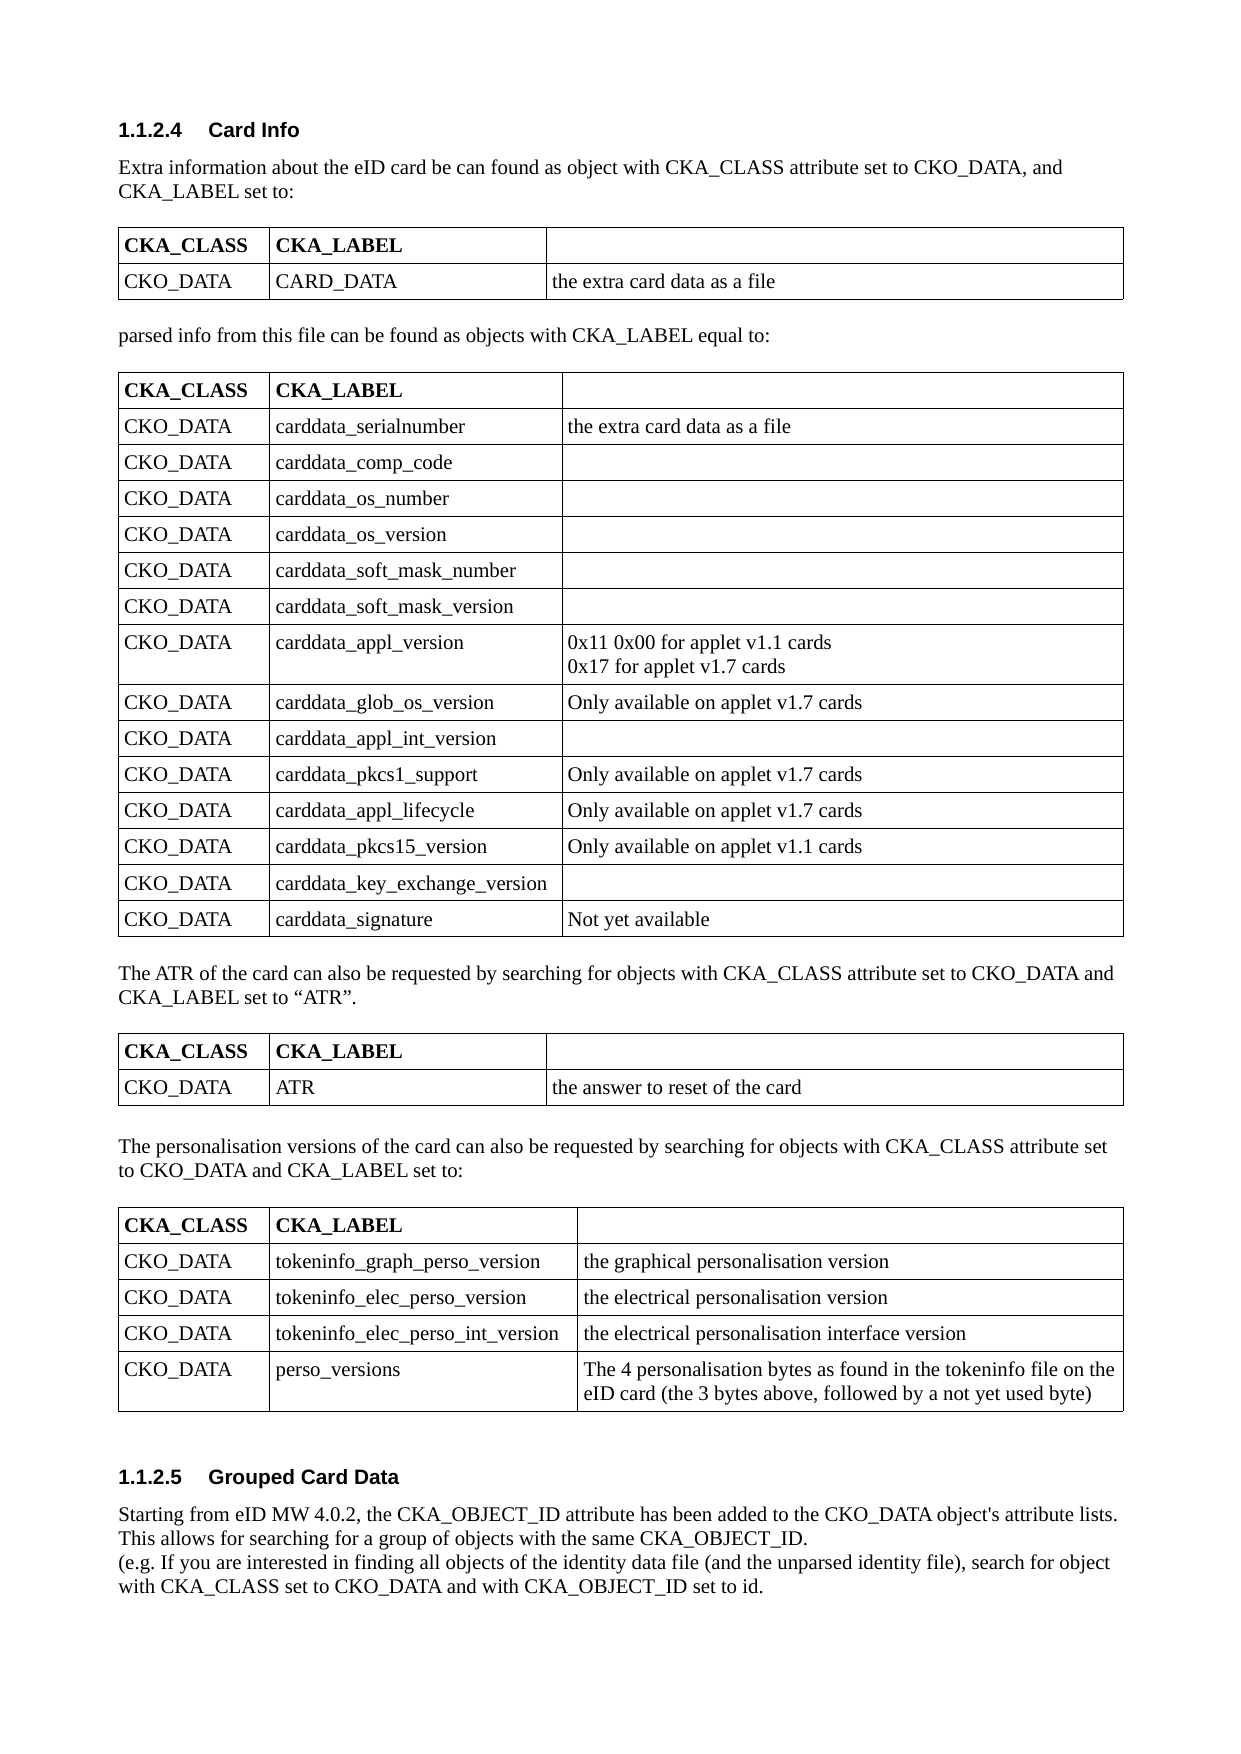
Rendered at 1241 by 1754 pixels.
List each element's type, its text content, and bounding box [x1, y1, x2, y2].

table_cell CKO_DATA [119, 1280, 269, 1315]
table_cell CKO_DATA [119, 757, 269, 792]
table_cell CKO_DATA [119, 409, 269, 444]
table_cell [563, 721, 1123, 756]
table_cell carddata_pkcs1_support [270, 757, 562, 792]
text parsed info from this file can be found as objects with CKA_LABEL equal to: [118, 323, 1122, 347]
table_cell CKO_DATA [119, 1244, 269, 1279]
text Starting from eID MW 4.0.2, the CKA_OBJECT_ID attribute has been added to the CKO_DATA object's attribute lists. [118, 1502, 1122, 1526]
table_cell the graphical personalisation version [578, 1244, 1123, 1279]
subtitle Grouped Card Data [118, 1465, 1122, 1489]
table_cell carddata_appl_version [270, 625, 562, 684]
table_cell CKO_DATA [119, 865, 269, 900]
table_cell Not yet available [563, 901, 1123, 936]
table_cell carddata_appl_int_version [270, 721, 562, 756]
table_cell carddata_glob_os_version [270, 685, 562, 720]
table_cell CKO_DATA [119, 589, 269, 624]
table_header CKA_LABEL [270, 1034, 546, 1069]
table_cell the electrical personalisation interface version [578, 1316, 1123, 1351]
table_header CKA_LABEL [270, 1208, 577, 1243]
table_cell ATR [270, 1070, 546, 1105]
table_cell [563, 517, 1123, 552]
table_cell the answer to reset of the card [547, 1070, 1123, 1105]
table_cell Only available on applet v1.7 cards [563, 793, 1123, 828]
table_cell carddata_pkcs15_version [270, 829, 562, 864]
table_header CKA_CLASS [119, 1208, 269, 1243]
table_header [578, 1208, 1123, 1243]
table_cell CKO_DATA [119, 721, 269, 756]
table_cell CKO_DATA [119, 829, 269, 864]
table_cell CKO_DATA [119, 901, 269, 936]
table_cell CKO_DATA [119, 1316, 269, 1351]
table_cell CKO_DATA [119, 553, 269, 588]
table_cell [563, 445, 1123, 480]
table_cell CKO_DATA [119, 445, 269, 480]
table_header [563, 373, 1123, 408]
table_header [547, 1034, 1123, 1069]
table_cell CKO_DATA [119, 1070, 269, 1105]
table_cell tokeninfo_graph_perso_version [270, 1244, 577, 1279]
table_cell the electrical personalisation version [578, 1280, 1123, 1315]
table_cell carddata_serialnumber [270, 409, 562, 444]
table_header [547, 228, 1123, 263]
table_cell CKO_DATA [119, 481, 269, 516]
table_cell carddata_os_version [270, 517, 562, 552]
text This allows for searching for a group of objects with the same CKA_OBJECT_ID. [118, 1526, 1122, 1550]
table_header CKA_LABEL [270, 373, 562, 408]
table_cell CKO_DATA [119, 264, 269, 299]
table_cell carddata_os_number [270, 481, 562, 516]
table_header CKA_CLASS [119, 1034, 269, 1069]
table_cell [563, 589, 1123, 624]
table_cell carddata_signature [270, 901, 562, 936]
table_cell tokeninfo_elec_perso_version [270, 1280, 577, 1315]
table_header CKA_LABEL [270, 228, 546, 263]
table_cell [563, 553, 1123, 588]
text Extra information about the eID card be can found as object with CKA_CLASS attribute set to CKO_DATA, and CKA_LABEL set to: [118, 154, 1122, 203]
table_cell [563, 481, 1123, 516]
table_cell carddata_soft_mask_version [270, 589, 562, 624]
table_header CKA_CLASS [119, 228, 269, 263]
table_cell the extra card data as a file [547, 264, 1123, 299]
table_header CKA_CLASS [119, 373, 269, 408]
text The ATR of the card can also be requested by searching for objects with CKA_CLASS attribute set to CKO_DATA and CKA_LABEL set to “ATR”. [118, 961, 1122, 1009]
table_cell Only available on applet v1.1 cards [563, 829, 1123, 864]
table_cell carddata_comp_code [270, 445, 562, 480]
table_cell CKO_DATA [119, 1352, 269, 1411]
table_cell CKO_DATA [119, 625, 269, 684]
table_cell Only available on applet v1.7 cards [563, 685, 1123, 720]
text The personalisation versions of the card can also be requested by searching for objects with CKA_CLASS attribute set to CKO_DATA and CKA_LABEL set to: [118, 1134, 1122, 1182]
subtitle Card Info [118, 118, 1122, 142]
table_cell [563, 865, 1123, 900]
table_cell the extra card data as a file [563, 409, 1123, 444]
table_cell carddata_soft_mask_number [270, 553, 562, 588]
table_cell CARD_DATA [270, 264, 546, 299]
table_cell perso_versions [270, 1352, 577, 1411]
table_cell tokeninfo_elec_perso_int_version [270, 1316, 577, 1351]
table_cell CKO_DATA [119, 793, 269, 828]
table_cell carddata_key_exchange_version [270, 865, 562, 900]
table_cell CKO_DATA [119, 517, 269, 552]
text (e.g. If you are interested in finding all objects of the identity data file (and the unparsed identity file), search for object with CKA_CLASS set to CKO_DATA and with CKA_OBJECT_ID set to id. [118, 1550, 1122, 1598]
table_cell The 4 personalisation bytes as found in the tokeninfo file on the eID card (the 3 bytes above, followed by a not yet used byte) [578, 1352, 1123, 1411]
table_cell carddata_appl_lifecycle [270, 793, 562, 828]
table_cell Only available on applet v1.7 cards [563, 757, 1123, 792]
table_cell 0x11 0x00 for applet v1.1 cards 0x17 for applet v1.7 cards [563, 625, 1123, 684]
table_cell CKO_DATA [119, 685, 269, 720]
